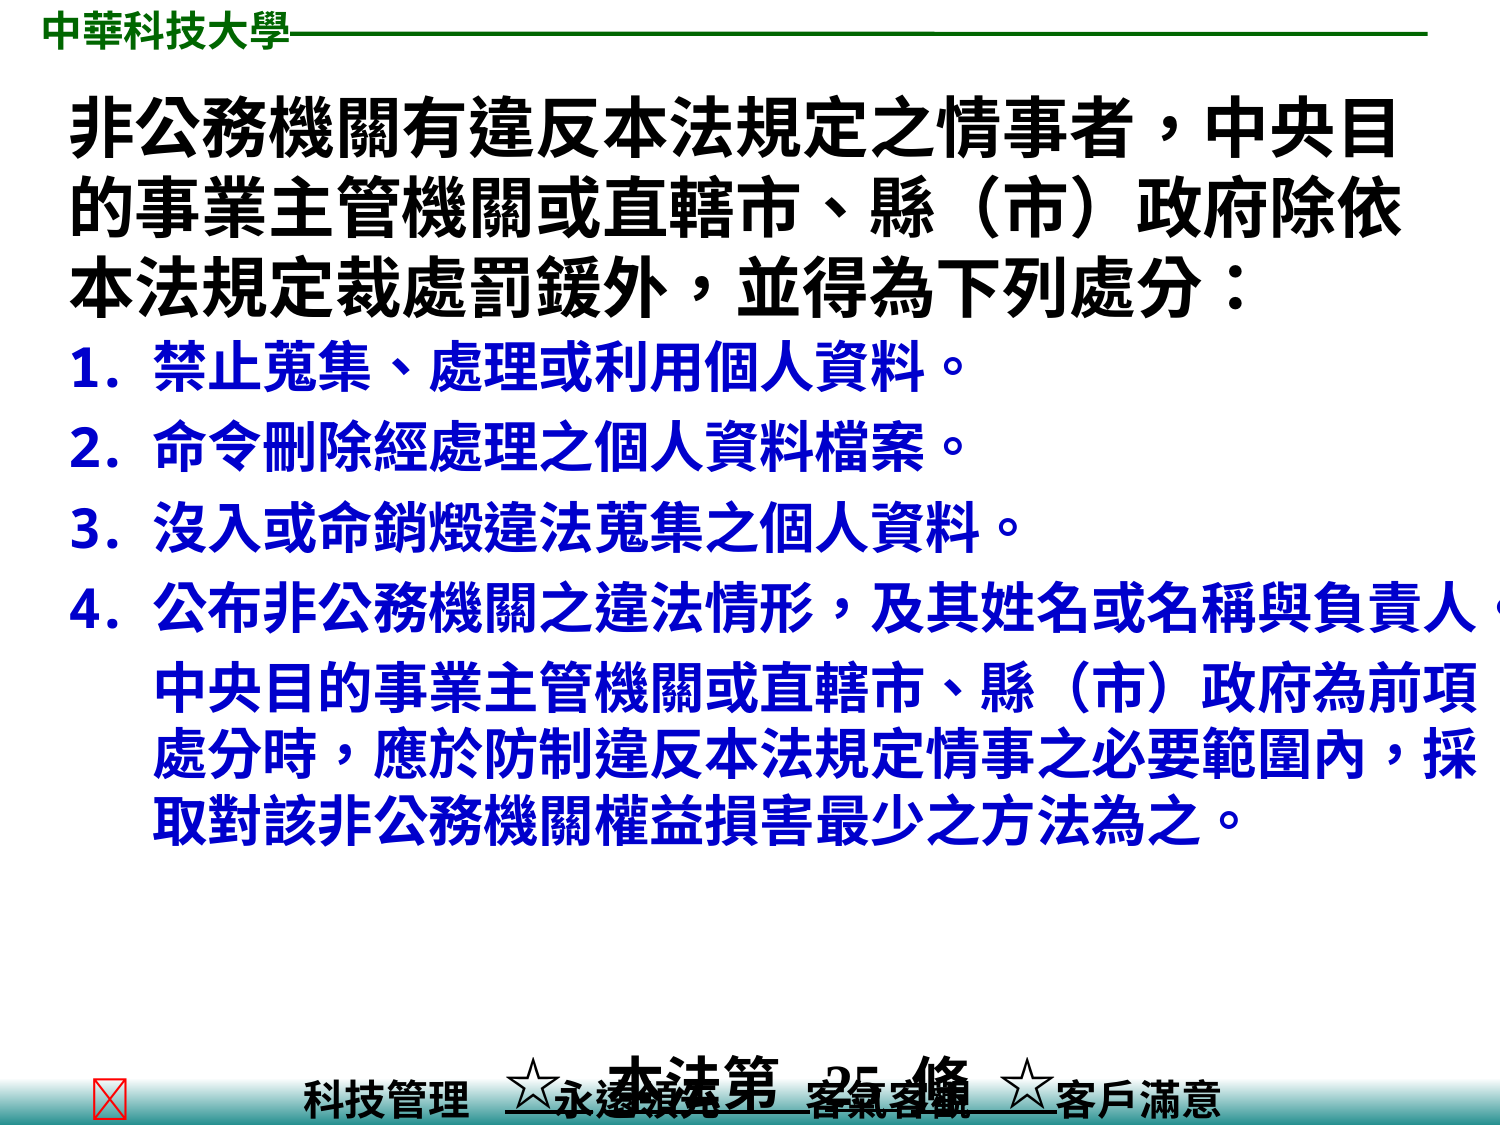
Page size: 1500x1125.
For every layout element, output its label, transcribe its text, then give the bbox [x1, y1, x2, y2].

list 禁止蒐集、處理或利用個人資料。 命令刪除經處理之個人資料檔案。 沒入或命銷燬違法蒐集之個人資料。 公布非公務機關之違法情形，及其姓名或名稱與負責人。 中央目的事業主管機關或直轄市、縣（市）政府為前項 處分時，應於防制違反本法規定情事之必要範圍內，採 取對該非公務機關權益損害最少之方法為之。 [53, 324, 1500, 1024]
text_box ☆ 本法第 25 條 ☆ [490, 1040, 1072, 1125]
title 非公務機關有違反本法規定之情事者，中央目的事業主管機關或直轄市、縣（市）政府除依本法規定裁處罰鍰外，並得為下列處分： [53, 78, 1441, 266]
